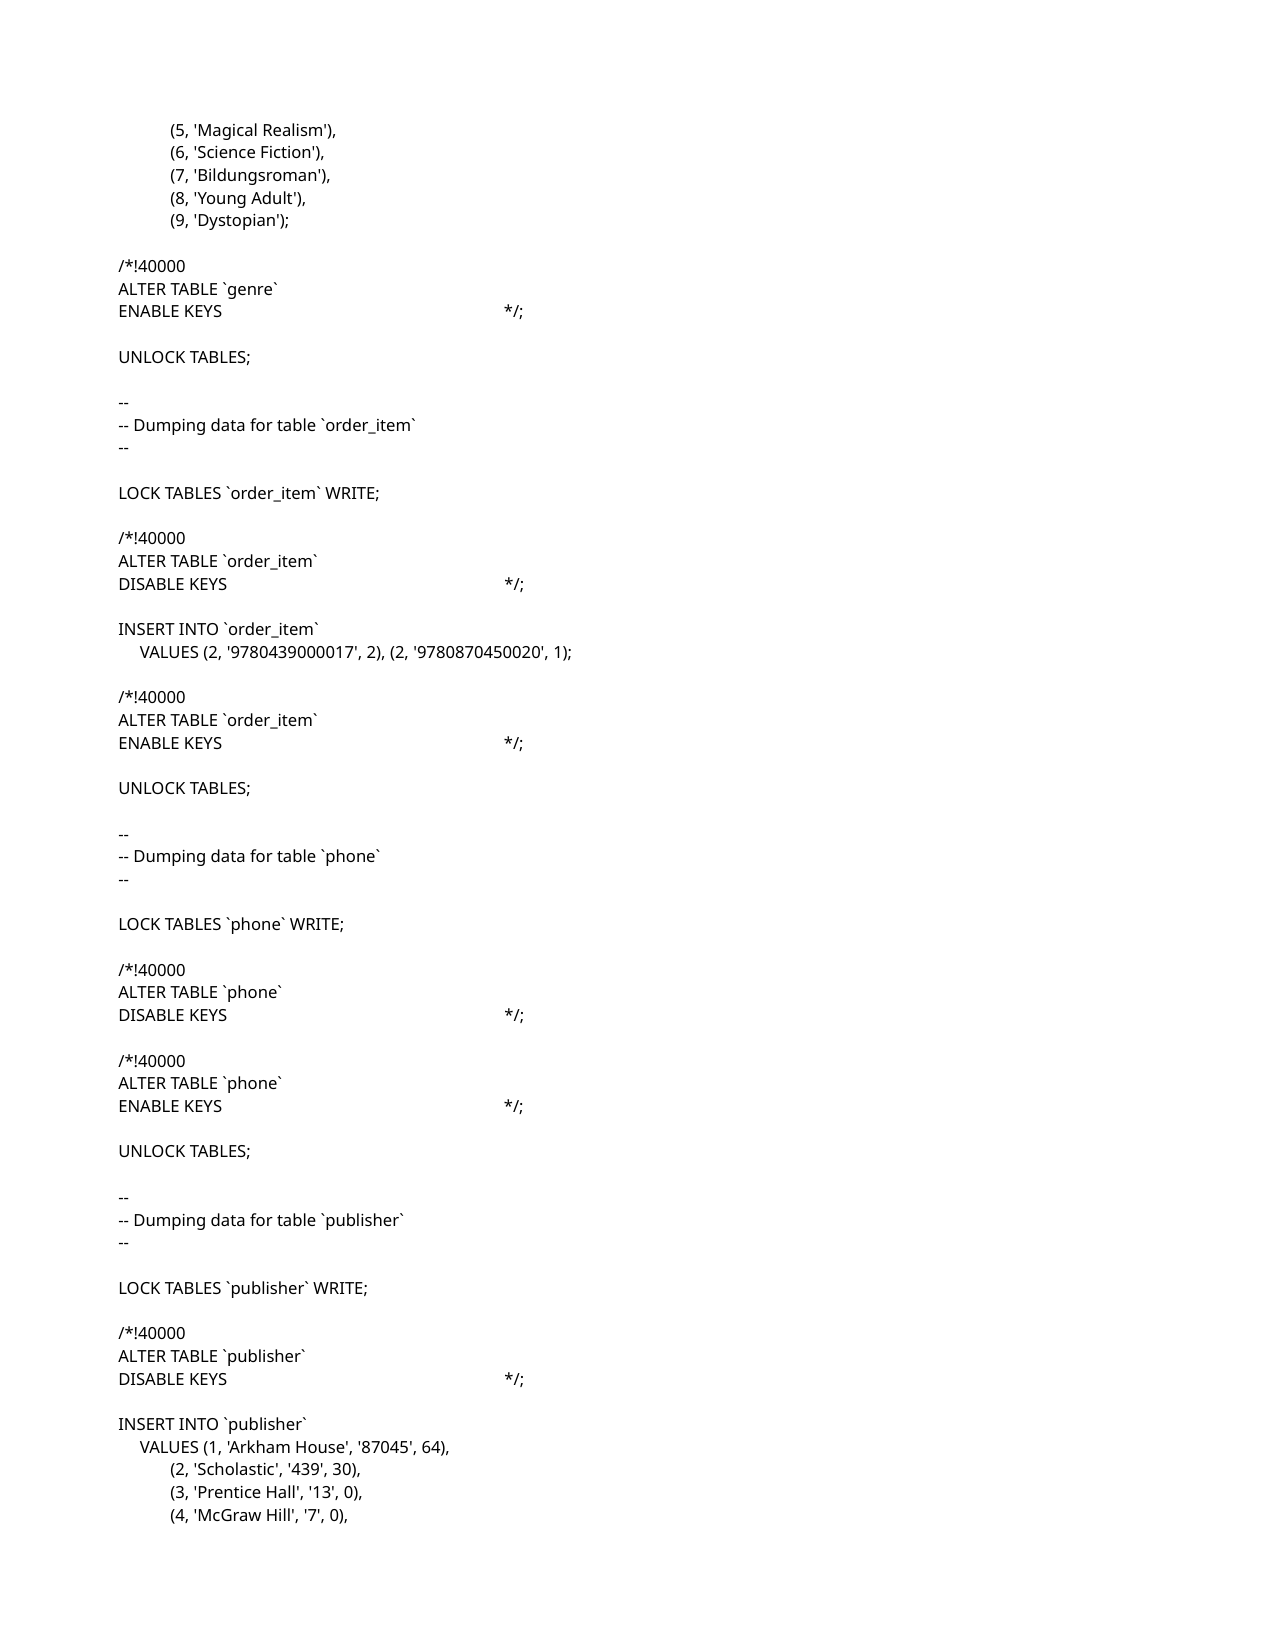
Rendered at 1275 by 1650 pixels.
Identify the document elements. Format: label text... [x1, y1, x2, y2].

text (6, 'Science Fiction'), [118, 141, 1157, 163]
text -- [118, 1185, 1157, 1208]
text -- Dumping data for table `phone` [118, 845, 1157, 867]
text -- Dumping data for table `order_item` [118, 413, 1157, 436]
text -- [118, 436, 1157, 459]
text ALTER TABLE `genre` [118, 277, 1157, 300]
text (7, 'Bildungsroman'), [118, 163, 1157, 186]
text /*!40000 [118, 686, 1157, 708]
text DISABLE KEYS */; [118, 1367, 1157, 1390]
text UNLOCK TABLES; [118, 777, 1157, 799]
text /*!40000 [118, 254, 1157, 277]
text UNLOCK TABLES; [118, 1140, 1157, 1163]
text -- [118, 867, 1157, 890]
text /*!40000 [118, 1049, 1157, 1072]
text (3, 'Prentice Hall', '13', 0), [118, 1481, 1157, 1503]
text (8, 'Young Adult'), [118, 186, 1157, 209]
text (4, 'McGraw Hill', '7', 0), [118, 1503, 1157, 1526]
text ALTER TABLE `order_item` [118, 549, 1157, 572]
text ALTER TABLE `phone` [118, 1072, 1157, 1094]
text /*!40000 [118, 1322, 1157, 1344]
text -- Dumping data for table `publisher` [118, 1208, 1157, 1231]
text VALUES (2, '9780439000017', 2), (2, '9780870450020', 1); [118, 640, 1157, 663]
text LOCK TABLES `publisher` WRITE; [118, 1276, 1157, 1299]
text ALTER TABLE `phone` [118, 981, 1157, 1004]
text -- [118, 822, 1157, 845]
text (9, 'Dystopian'); [118, 209, 1157, 232]
text INSERT INTO `publisher` [118, 1412, 1157, 1435]
text LOCK TABLES `phone` WRITE; [118, 913, 1157, 936]
text /*!40000 [118, 527, 1157, 549]
text INSERT INTO `order_item` [118, 618, 1157, 640]
text UNLOCK TABLES; [118, 345, 1157, 368]
text -- [118, 1231, 1157, 1253]
text VALUES (1, 'Arkham House', '87045', 64), [118, 1435, 1157, 1458]
text DISABLE KEYS */; [118, 572, 1157, 595]
text ENABLE KEYS */; [118, 300, 1157, 322]
text (5, 'Magical Realism'), [118, 118, 1157, 141]
text DISABLE KEYS */; [118, 1004, 1157, 1026]
text ALTER TABLE `publisher` [118, 1344, 1157, 1367]
text ENABLE KEYS */; [118, 731, 1157, 754]
text (2, 'Scholastic', '439', 30), [118, 1458, 1157, 1481]
text ENABLE KEYS */; [118, 1094, 1157, 1117]
text -- [118, 391, 1157, 413]
text ALTER TABLE `order_item` [118, 708, 1157, 731]
text LOCK TABLES `order_item` WRITE; [118, 481, 1157, 504]
text /*!40000 [118, 958, 1157, 981]
